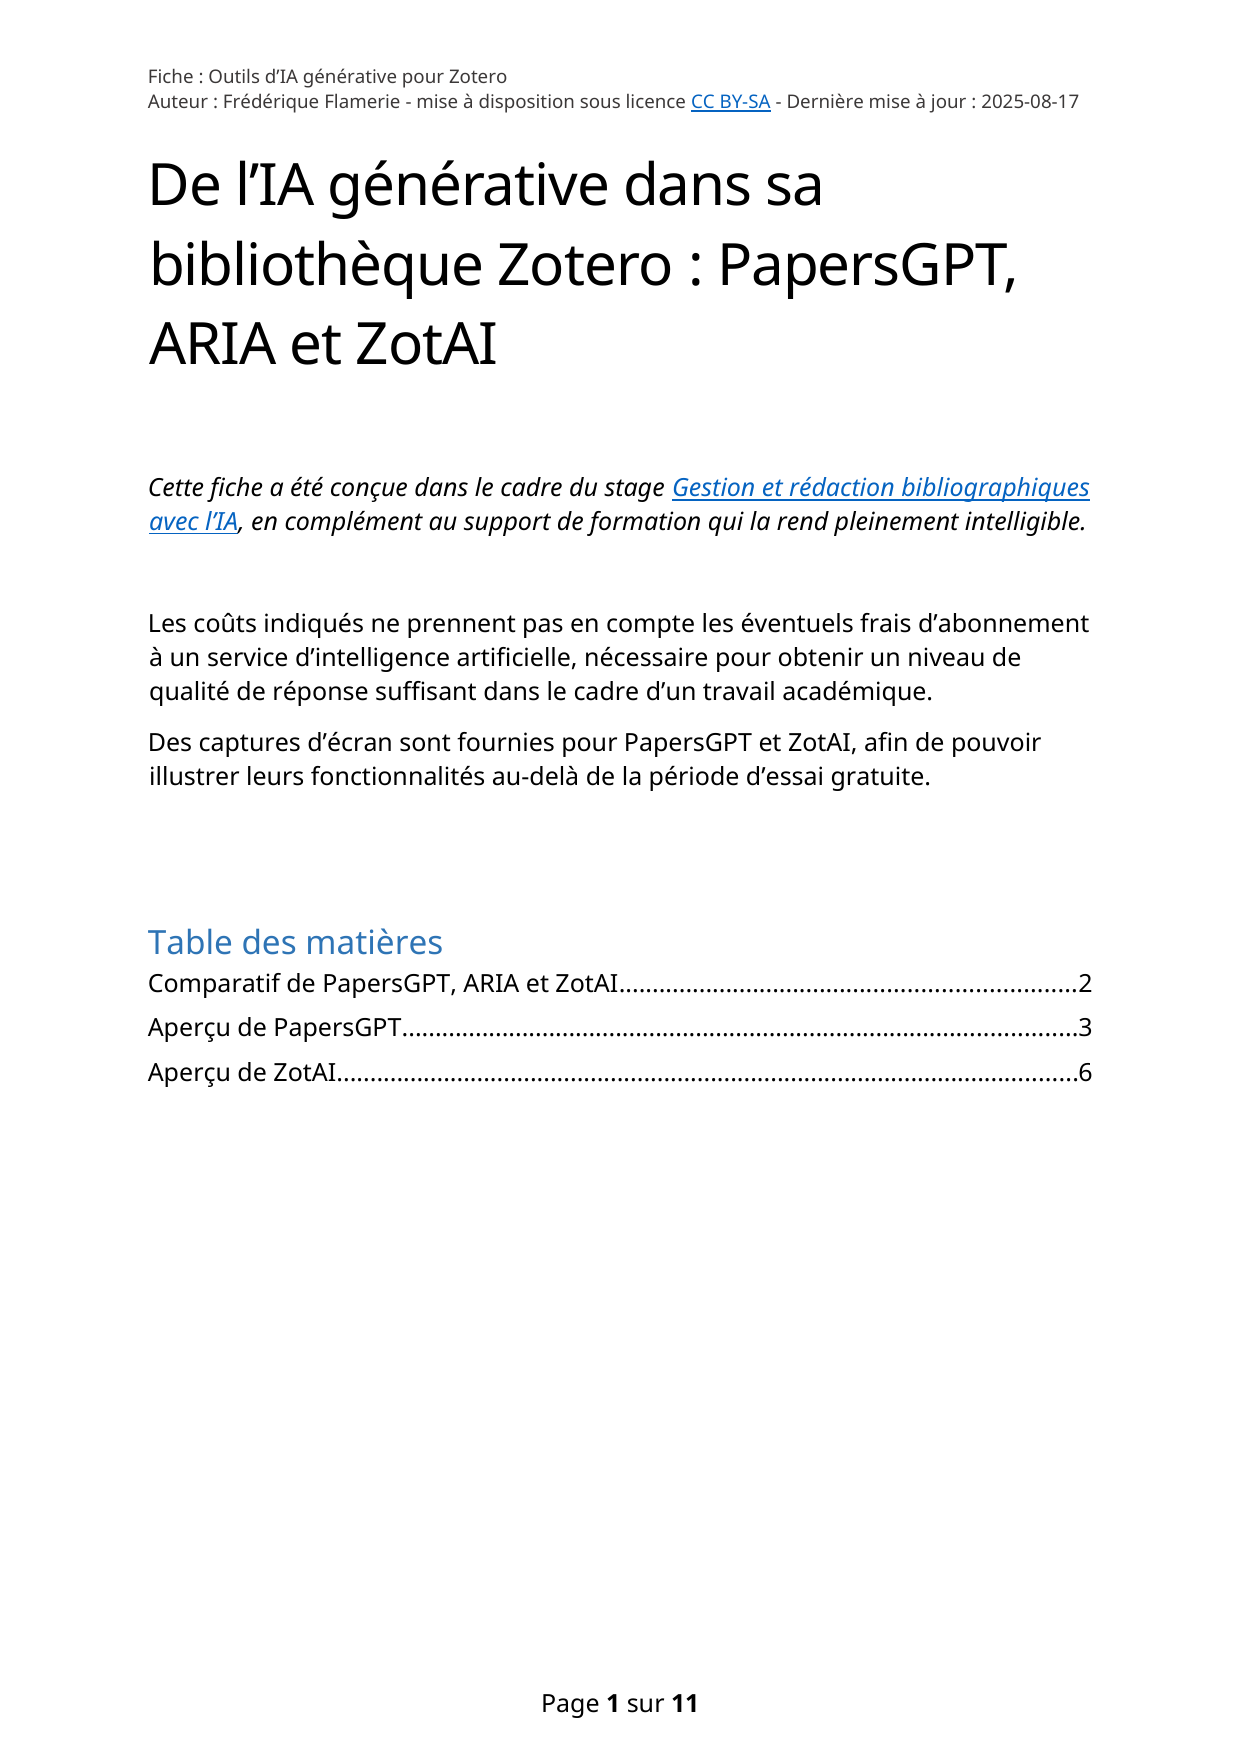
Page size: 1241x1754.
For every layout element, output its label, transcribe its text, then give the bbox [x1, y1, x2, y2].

text Des captures d’écran sont fournies pour PapersGPT et ZotAI, afin de pouvoir illustrer leurs fonctionnalités au-delà de la période d’essai gratuite. [148, 724, 1092, 792]
text Aperçu de ZotAI 6 [148, 1054, 1092, 1088]
subtitle Table des matières [148, 919, 1092, 964]
text Les coûts indiqués ne prennent pas en compte les éventuels frais d’abonnement à un service d’intelligence artificielle, nécessaire pour obtenir un niveau de qualité de réponse suffisant dans le cadre d’un travail académique. [148, 605, 1092, 707]
text Aperçu de PapersGPT 3 [148, 1010, 1092, 1044]
text Cette fiche a été conçue dans le cadre du stage Gestion et rédaction bibliographiques avec l’IA, en complément au support de formation qui la rend pleinement intelligible. [148, 470, 1092, 538]
title De l’IA générative dans sa bibliothèque Zotero : PapersGPT, ARIA et ZotAI [148, 143, 1092, 382]
text Comparatif de PapersGPT, ARIA et ZotAI 2 [148, 966, 1092, 999]
